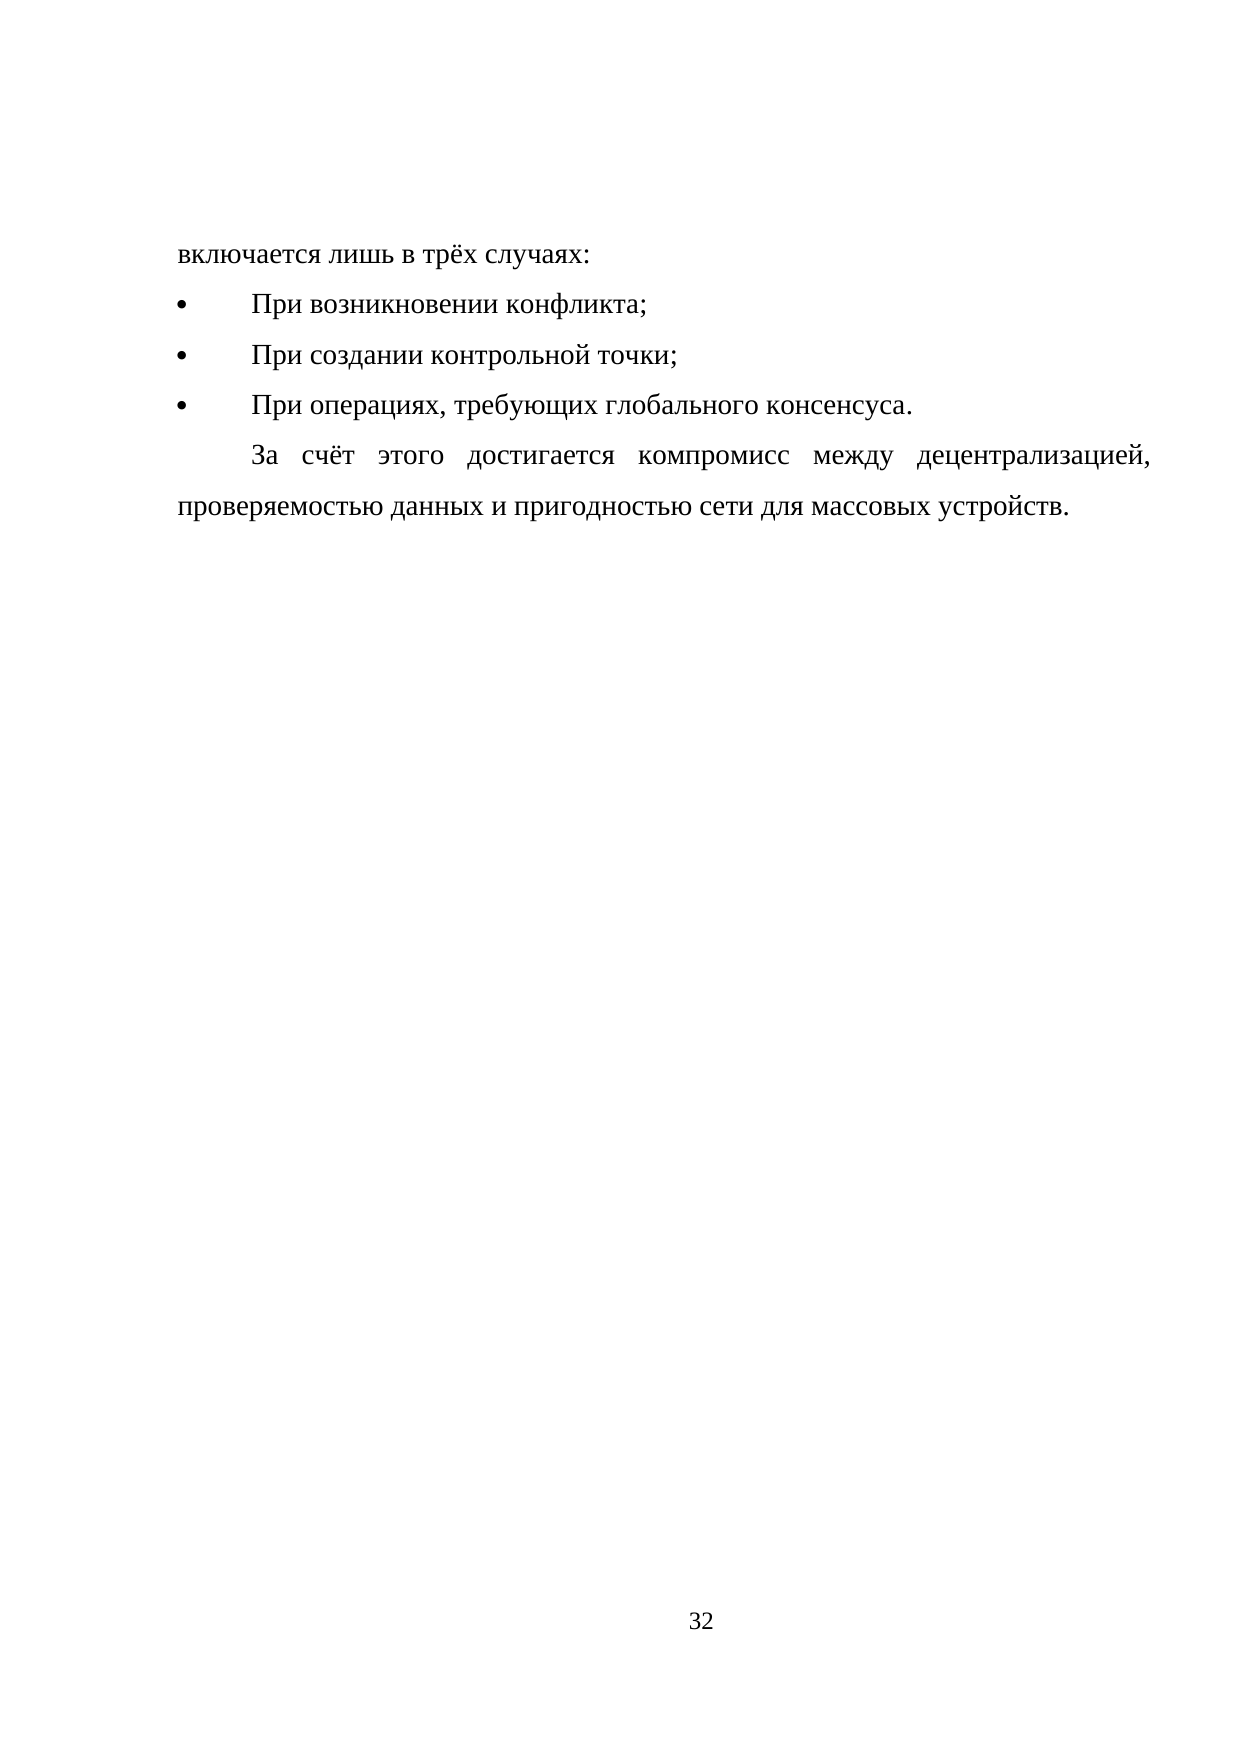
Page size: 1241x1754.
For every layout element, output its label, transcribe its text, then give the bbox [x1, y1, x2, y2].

text включается лишь в трёх случаях: [177, 236, 1152, 270]
list При создании контрольной точки; [177, 337, 1152, 370]
text За счёт этого достигается компромисс между децентрализацией, проверяемостью данных и пригодностью сети для массовых устройств. [177, 437, 1152, 521]
list При операциях, требующих глобального консенсуса. [177, 387, 1152, 421]
list При возникновении конфликта; [177, 287, 1152, 320]
